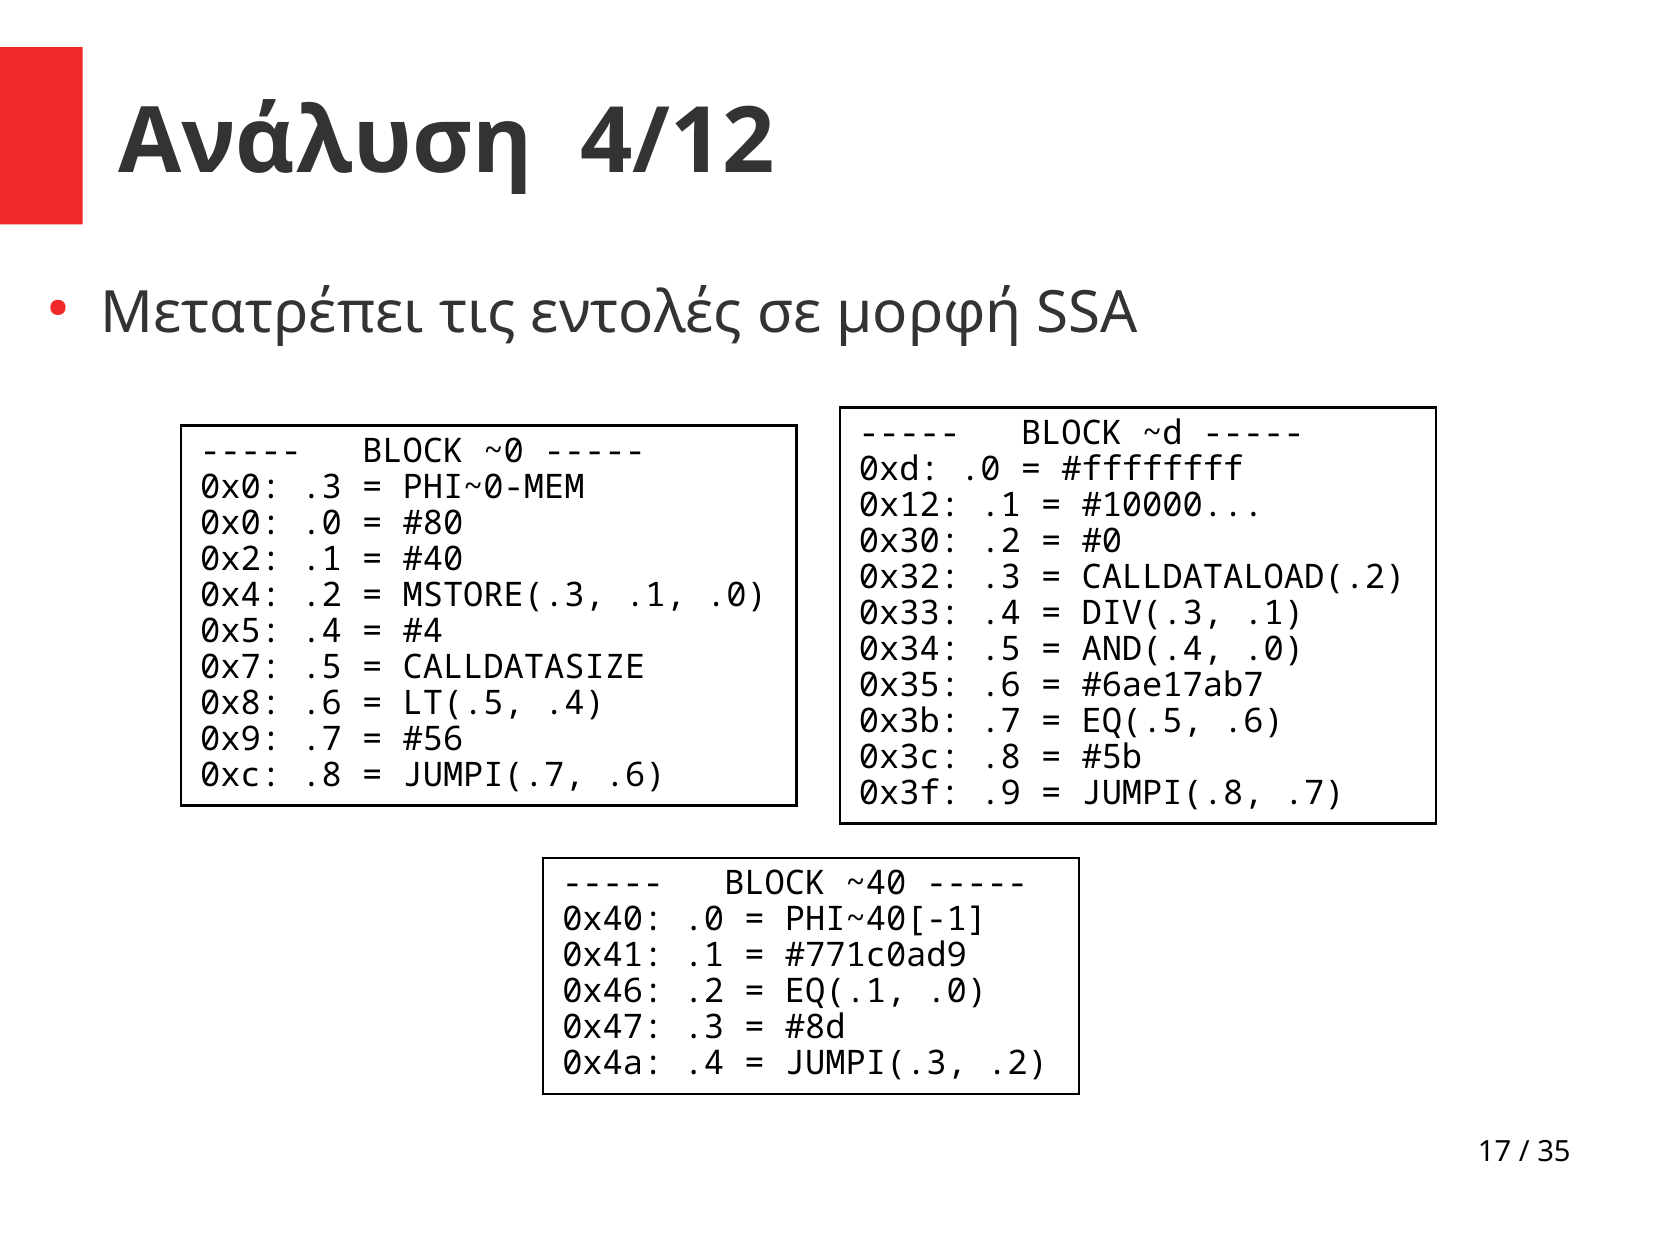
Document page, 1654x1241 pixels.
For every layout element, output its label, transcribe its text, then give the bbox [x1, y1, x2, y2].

title Ανάλυση 4/12 [118, 33, 1571, 241]
list Μετατρέπει τις εντολές σε μορφή SSA [30, 270, 1621, 376]
picture [180, 406, 1438, 1096]
